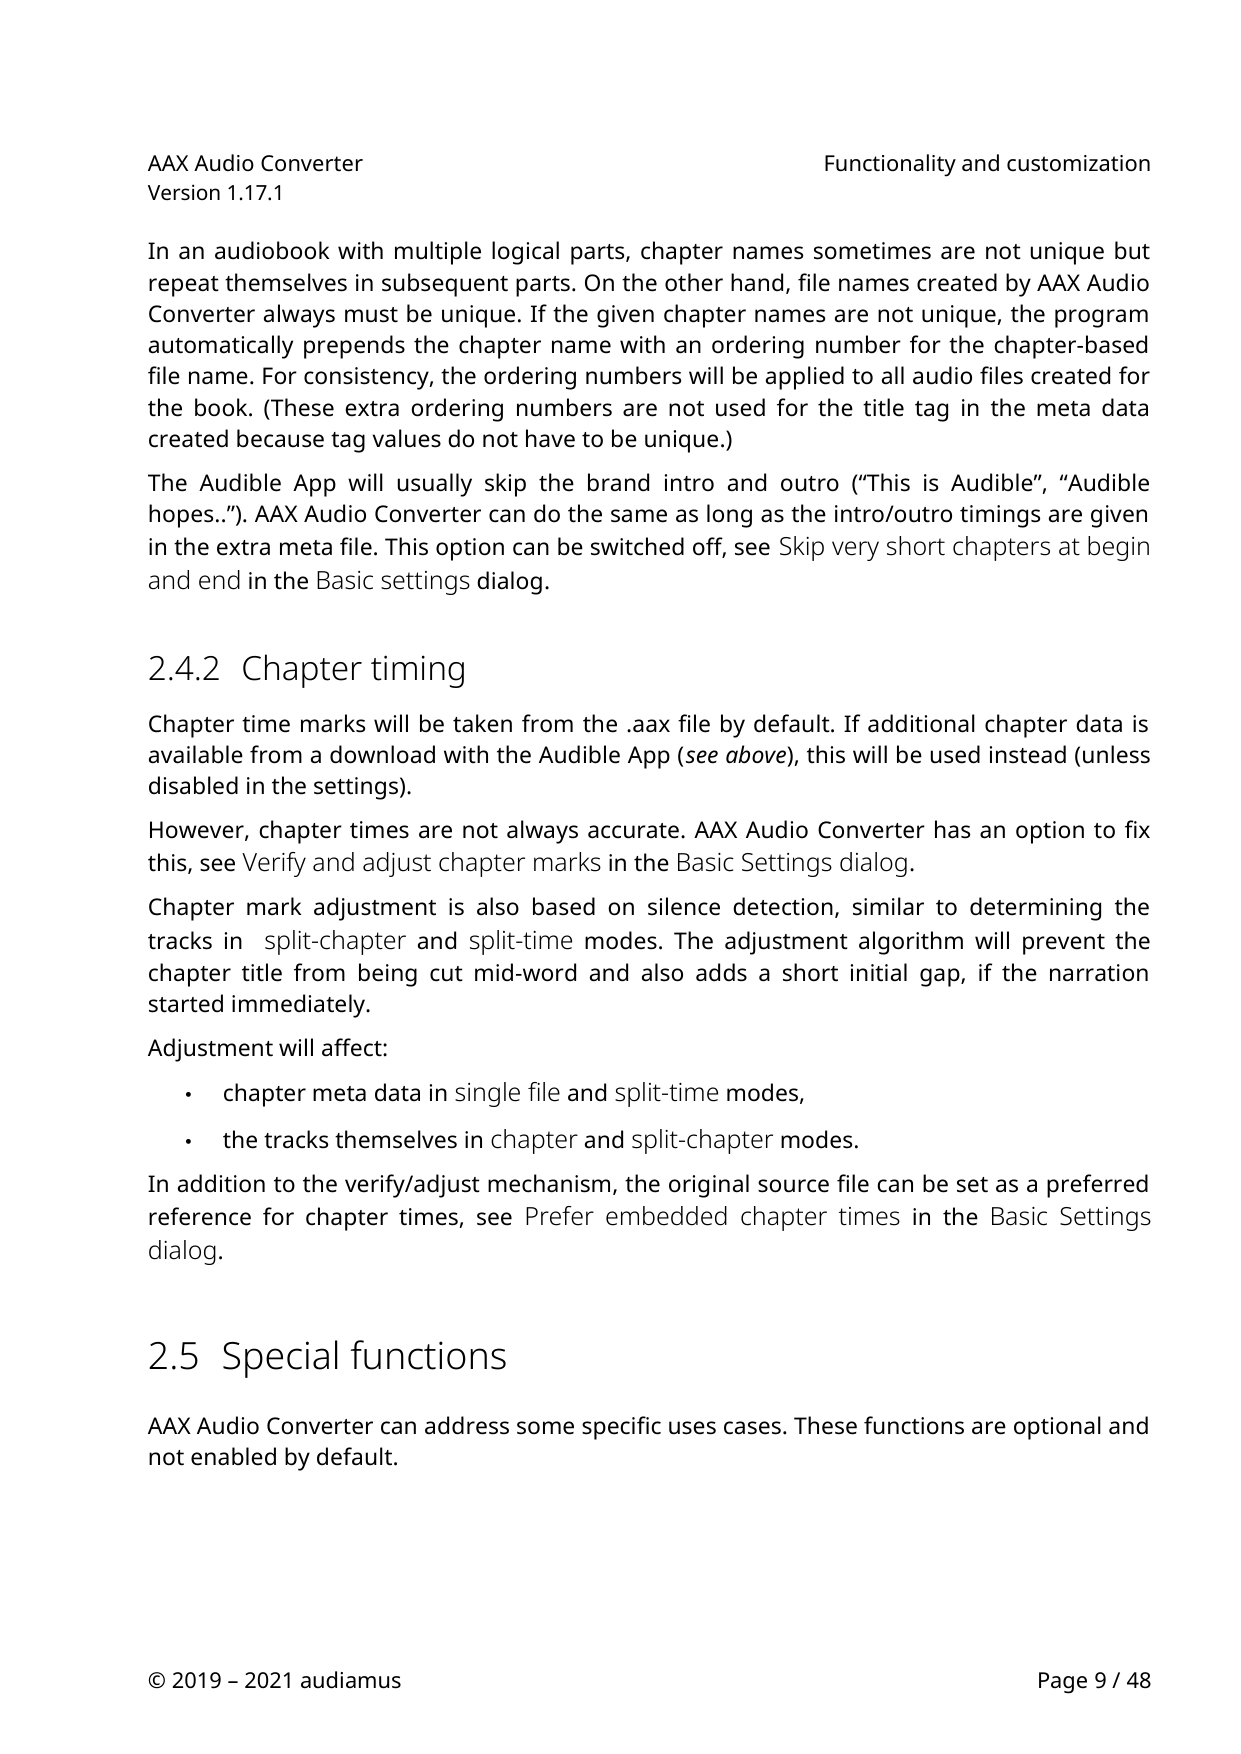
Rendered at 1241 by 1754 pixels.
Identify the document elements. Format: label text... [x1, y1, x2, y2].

text AAX Audio Converter can address some specific uses cases. These functions are optional and not enabled by default. [148, 1410, 1152, 1473]
text However, chapter times are not always accurate. AAX Audio Converter has an option to fix this, see Verify and adjust chapter marks in the Basic Settings dialog. [148, 814, 1152, 879]
text The Audible App will usually skip the brand intro and outro (“This is Audible”, “Audible hopes..”). AAX Audio Converter can do the same as long as the intro/outro timings are given in the extra meta file. This option can be switched off, see Skip very short chapters at begin and end in the Basic settings dialog. [148, 466, 1152, 597]
list chapter meta data in single file and split-time modes, [185, 1075, 1152, 1109]
subtitle Chapter timing [148, 645, 1152, 690]
subtitle Special functions [148, 1329, 1152, 1381]
text Adjustment will affect: [148, 1031, 1152, 1063]
text In addition to the verify/adjust mechanism, the original source file can be set as a preferred reference for chapter times, see Prefer embedded chapter times in the Basic Settings dialog. [148, 1168, 1152, 1267]
text In an audiobook with multiple logical parts, chapter names sometimes are not unique but repeat themselves in subsequent parts. On the other hand, file names created by AAX Audio Converter always must be unique. If the given chapter names are not unique, the program automatically prepends the chapter name with an ordering number for the chapter-based file name. For consistency, the ordering numbers will be applied to all audio files created for the book. (These extra ordering numbers are not used for the title tag in the meta data created because tag values do not have to be unique.) [148, 235, 1152, 454]
text Chapter time marks will be taken from the .aax file by default. If additional chapter data is available from a download with the Audible App (see above), this will be used instead (unless disabled in the settings). [148, 708, 1152, 801]
text Chapter mark adjustment is also based on silence detection, similar to determining the tracks in split-chapter and split-time modes. The adjustment algorithm will prevent the chapter title from being cut mid-word and also adds a short initial gap, if the narration started immediately. [148, 891, 1152, 1019]
list the tracks themselves in chapter and split-chapter modes. [185, 1121, 1152, 1155]
